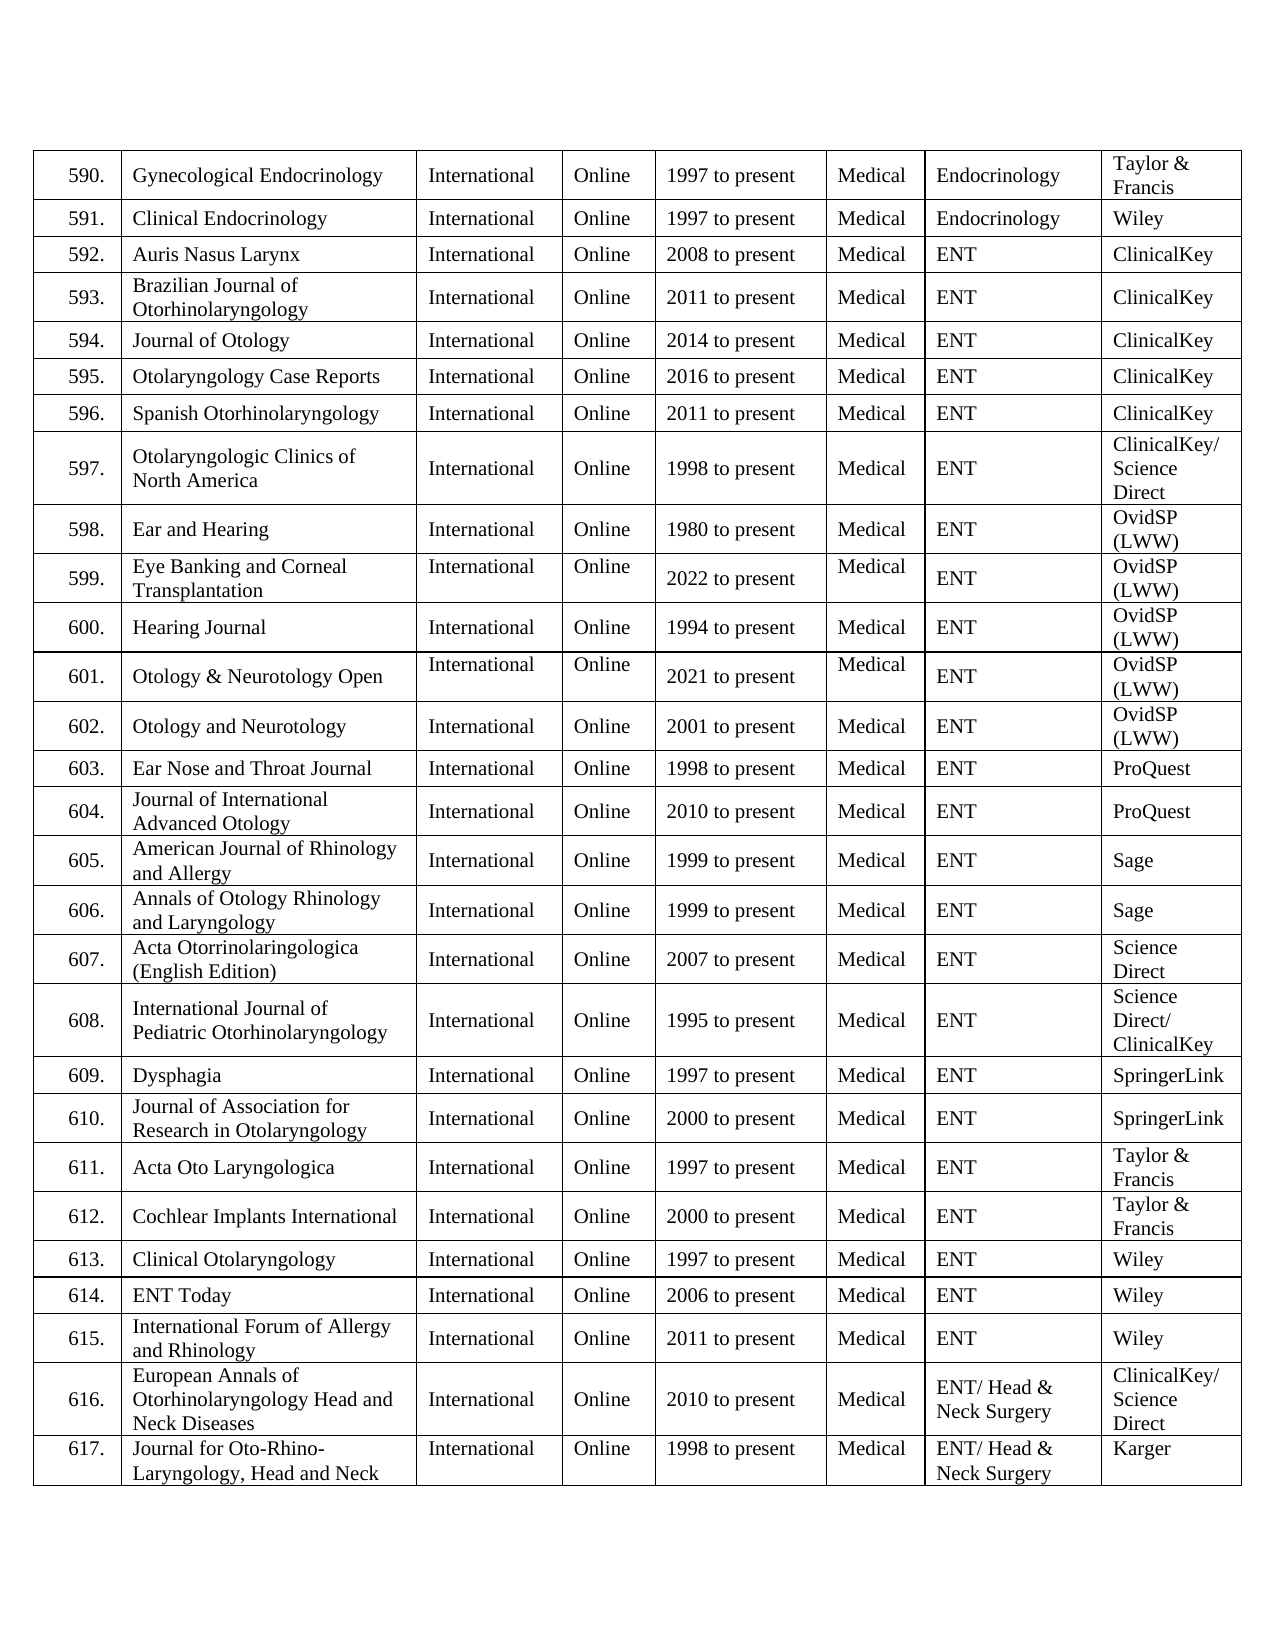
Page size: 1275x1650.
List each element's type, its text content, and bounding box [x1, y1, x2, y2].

table_cell 2011 to present [656, 1314, 826, 1362]
table_cell Acta Otorrinolaringologica (English Edition) [122, 935, 416, 983]
table_cell [34, 653, 121, 701]
table_cell Otology and Neurotology [122, 702, 416, 750]
table_cell International [417, 1143, 562, 1191]
table_cell International [417, 1363, 562, 1435]
table_cell ENT [926, 1057, 1101, 1092]
table_cell 1980 to present [656, 505, 826, 553]
table_cell Journal of International Advanced Otology [122, 787, 416, 835]
table_cell Medical [827, 935, 924, 983]
table_cell Medical [827, 1143, 924, 1191]
table_cell OvidSP (LWW) [1102, 554, 1241, 602]
table_cell Online [563, 984, 655, 1056]
table_cell [34, 395, 121, 431]
table_cell International [417, 984, 562, 1056]
table_cell Medical [827, 1363, 924, 1435]
table_cell International [417, 702, 562, 750]
table_cell [34, 237, 121, 272]
table_cell ENT [926, 702, 1101, 750]
table_cell Wiley [1102, 1241, 1241, 1276]
table_cell International [417, 1278, 562, 1313]
table_cell 2000 to present [656, 1094, 826, 1142]
table_cell Online [563, 1094, 655, 1142]
table_cell International [417, 1314, 562, 1362]
table_cell Medical [827, 984, 924, 1056]
table_cell International [417, 1436, 562, 1484]
table_cell Medical [827, 653, 924, 701]
table_cell Online [563, 505, 655, 553]
table_cell [34, 432, 121, 504]
table_cell Online [563, 886, 655, 934]
table_cell Endocrinology [926, 200, 1101, 236]
table_cell Journal for Oto-Rhino-Laryngology, Head and Neck [122, 1436, 416, 1484]
table_cell ClinicalKey [1102, 359, 1241, 394]
table_cell ClinicalKey/ Science Direct [1102, 1363, 1241, 1435]
table_cell Otolaryngology Case Reports [122, 359, 416, 394]
table_cell ENT [926, 886, 1101, 934]
table_cell Online [563, 1314, 655, 1362]
table_cell Online [563, 935, 655, 983]
table_cell ClinicalKey [1102, 273, 1241, 321]
table_cell 1998 to present [656, 1436, 826, 1484]
table_cell [34, 935, 121, 983]
table_cell 2010 to present [656, 787, 826, 835]
table_cell International [417, 395, 562, 431]
table_cell OvidSP (LWW) [1102, 653, 1241, 701]
table_cell Online [563, 1436, 655, 1484]
table_cell [34, 1278, 121, 1313]
table_cell International [417, 787, 562, 835]
table_cell Journal of Association for Research in Otolaryngology [122, 1094, 416, 1142]
table_cell International [417, 1192, 562, 1240]
table_cell Ear and Hearing [122, 505, 416, 553]
table_cell Ear Nose and Throat Journal [122, 751, 416, 786]
table_cell Endocrinology [926, 151, 1101, 199]
table_cell 2000 to present [656, 1192, 826, 1240]
table_cell Dysphagia [122, 1057, 416, 1092]
table_cell OvidSP (LWW) [1102, 702, 1241, 750]
table_cell 2011 to present [656, 273, 826, 321]
table_cell [34, 1241, 121, 1276]
table_cell 1997 to present [656, 200, 826, 236]
table_cell Medical [827, 1057, 924, 1092]
table_cell ENT [926, 653, 1101, 701]
table_cell Medical [827, 322, 924, 358]
table_cell ENT [926, 1143, 1101, 1191]
table_cell 1999 to present [656, 886, 826, 934]
table_cell International [417, 935, 562, 983]
table_cell 1994 to present [656, 603, 826, 651]
table_cell American Journal of Rhinology and Allergy [122, 836, 416, 884]
table_cell 1997 to present [656, 1143, 826, 1191]
table_cell Online [563, 200, 655, 236]
table_cell Wiley [1102, 1278, 1241, 1313]
table_cell ENT Today [122, 1278, 416, 1313]
table_cell Medical [827, 886, 924, 934]
table_cell Taylor & Francis [1102, 1143, 1241, 1191]
table_cell ENT [926, 1278, 1101, 1313]
table_cell [34, 151, 121, 199]
table_cell International Journal of Pediatric Otorhinolaryngology [122, 984, 416, 1056]
table_cell Online [563, 554, 655, 602]
table_cell Online [563, 702, 655, 750]
table_cell European Annals of Otorhinolaryngology Head and Neck Diseases [122, 1363, 416, 1435]
table_cell International Forum of Allergy and Rhinology [122, 1314, 416, 1362]
table_cell International [417, 151, 562, 199]
table_cell 2007 to present [656, 935, 826, 983]
table_cell ENT [926, 787, 1101, 835]
table_cell Medical [827, 432, 924, 504]
table_cell [34, 836, 121, 884]
table_cell ProQuest [1102, 751, 1241, 786]
table_cell Online [563, 603, 655, 651]
table_cell International [417, 359, 562, 394]
table_cell ClinicalKey/ Science Direct [1102, 432, 1241, 504]
table_cell International [417, 554, 562, 602]
table_cell 1998 to present [656, 432, 826, 504]
table_cell Annals of Otology Rhinology and Laryngology [122, 886, 416, 934]
table_cell ENT [926, 432, 1101, 504]
table_cell ENT [926, 322, 1101, 358]
table_cell Wiley [1102, 1314, 1241, 1362]
table_cell 1995 to present [656, 984, 826, 1056]
table_cell Medical [827, 505, 924, 553]
table_cell Medical [827, 787, 924, 835]
table_cell Online [563, 322, 655, 358]
table_cell Clinical Endocrinology [122, 200, 416, 236]
table_cell Online [563, 1363, 655, 1435]
table_cell Online [563, 1057, 655, 1092]
table_cell Online [563, 653, 655, 701]
table_cell Medical [827, 359, 924, 394]
table_cell ENT [926, 554, 1101, 602]
table_cell Medical [827, 751, 924, 786]
table_cell ClinicalKey [1102, 322, 1241, 358]
table_cell 1999 to present [656, 836, 826, 884]
table_cell Science Direct/ ClinicalKey [1102, 984, 1241, 1056]
table_cell SpringerLink [1102, 1094, 1241, 1142]
table_cell ENT [926, 751, 1101, 786]
table_cell International [417, 1241, 562, 1276]
table_cell 2016 to present [656, 359, 826, 394]
table_cell Medical [827, 1241, 924, 1276]
table_cell [34, 603, 121, 651]
table_cell International [417, 653, 562, 701]
table_cell Online [563, 1143, 655, 1191]
table_cell Brazilian Journal of Otorhinolaryngology [122, 273, 416, 321]
table_cell Otolaryngologic Clinics of North America [122, 432, 416, 504]
table_cell Sage [1102, 886, 1241, 934]
table_cell Medical [827, 836, 924, 884]
table_cell 2001 to present [656, 702, 826, 750]
table_cell Eye Banking and Corneal Transplantation [122, 554, 416, 602]
table_cell Online [563, 836, 655, 884]
table_cell [34, 322, 121, 358]
table_cell Science Direct [1102, 935, 1241, 983]
table_cell Medical [827, 200, 924, 236]
table_cell International [417, 1094, 562, 1142]
table_cell International [417, 886, 562, 934]
table_cell Online [563, 237, 655, 272]
table_cell [34, 1094, 121, 1142]
table_cell International [417, 1057, 562, 1092]
table_cell Otology & Neurotology Open [122, 653, 416, 701]
table_cell Spanish Otorhinolaryngology [122, 395, 416, 431]
table_cell [34, 554, 121, 602]
table_cell Hearing Journal [122, 603, 416, 651]
table_cell Gynecological Endocrinology [122, 151, 416, 199]
table_cell International [417, 322, 562, 358]
table_cell Karger [1102, 1436, 1241, 1484]
table_cell [34, 1314, 121, 1362]
table_cell International [417, 432, 562, 504]
table_cell Medical [827, 554, 924, 602]
table_cell Medical [827, 151, 924, 199]
table_cell International [417, 237, 562, 272]
table_cell ProQuest [1102, 787, 1241, 835]
table_cell Auris Nasus Larynx [122, 237, 416, 272]
table_cell ENT/ Head & Neck Surgery [926, 1363, 1101, 1435]
table_cell [34, 702, 121, 750]
table_cell Online [563, 1278, 655, 1313]
table_cell Online [563, 1192, 655, 1240]
table_cell Journal of Otology [122, 322, 416, 358]
table_cell ENT [926, 603, 1101, 651]
table_cell ENT [926, 935, 1101, 983]
table_cell 2011 to present [656, 395, 826, 431]
table_cell Sage [1102, 836, 1241, 884]
table_cell [34, 273, 121, 321]
table_cell International [417, 273, 562, 321]
table_cell Medical [827, 702, 924, 750]
table_cell [34, 751, 121, 786]
table_cell [34, 984, 121, 1056]
table_cell ENT [926, 273, 1101, 321]
table_cell Online [563, 151, 655, 199]
table_cell Medical [827, 1314, 924, 1362]
table_cell International [417, 505, 562, 553]
table_cell Online [563, 395, 655, 431]
table_cell ENT [926, 237, 1101, 272]
table_cell Medical [827, 603, 924, 651]
table_cell Medical [827, 237, 924, 272]
table_cell 2006 to present [656, 1278, 826, 1313]
table_cell Online [563, 1241, 655, 1276]
table_cell 2014 to present [656, 322, 826, 358]
table_cell Taylor & Francis [1102, 1192, 1241, 1240]
table_cell ClinicalKey [1102, 237, 1241, 272]
table_cell ENT [926, 505, 1101, 553]
table_cell Medical [827, 1094, 924, 1142]
table_cell International [417, 200, 562, 236]
table_cell [34, 787, 121, 835]
table_cell Wiley [1102, 200, 1241, 236]
table_cell 1997 to present [656, 1241, 826, 1276]
table_cell ClinicalKey [1102, 395, 1241, 431]
table_cell 1998 to present [656, 751, 826, 786]
table_cell ENT [926, 984, 1101, 1056]
table_cell [34, 505, 121, 553]
table_cell Medical [827, 1192, 924, 1240]
table_cell ENT [926, 359, 1101, 394]
table_cell 1997 to present [656, 1057, 826, 1092]
table_cell OvidSP (LWW) [1102, 505, 1241, 553]
table_cell ENT/ Head & Neck Surgery [926, 1436, 1101, 1484]
table_cell 2008 to present [656, 237, 826, 272]
table_cell ENT [926, 1241, 1101, 1276]
table_cell [34, 200, 121, 236]
table_cell OvidSP (LWW) [1102, 603, 1241, 651]
table_cell Online [563, 359, 655, 394]
table_cell Cochlear Implants International [122, 1192, 416, 1240]
table_cell Medical [827, 395, 924, 431]
table_cell ENT [926, 395, 1101, 431]
table_cell [34, 1057, 121, 1092]
table_cell [34, 886, 121, 934]
table_cell SpringerLink [1102, 1057, 1241, 1092]
table_cell International [417, 751, 562, 786]
table_cell Acta Oto Laryngologica [122, 1143, 416, 1191]
table_cell Online [563, 751, 655, 786]
table_cell Medical [827, 1278, 924, 1313]
table_cell ENT [926, 836, 1101, 884]
table_cell ENT [926, 1192, 1101, 1240]
table_cell [34, 1143, 121, 1191]
table_cell [34, 1436, 121, 1484]
table_cell Online [563, 432, 655, 504]
table_cell [34, 359, 121, 394]
table_cell 2022 to present [656, 554, 826, 602]
table_cell Medical [827, 273, 924, 321]
table_cell Taylor & Francis [1102, 151, 1241, 199]
table_cell 2010 to present [656, 1363, 826, 1435]
table_cell 1997 to present [656, 151, 826, 199]
table_cell Online [563, 273, 655, 321]
table_cell International [417, 603, 562, 651]
table_cell Medical [827, 1436, 924, 1484]
table_cell ENT [926, 1094, 1101, 1142]
table_cell International [417, 836, 562, 884]
table_cell Clinical Otolaryngology [122, 1241, 416, 1276]
table_cell Online [563, 787, 655, 835]
table_cell 2021 to present [656, 653, 826, 701]
table_cell [34, 1192, 121, 1240]
table_cell ENT [926, 1314, 1101, 1362]
table_cell [34, 1363, 121, 1435]
